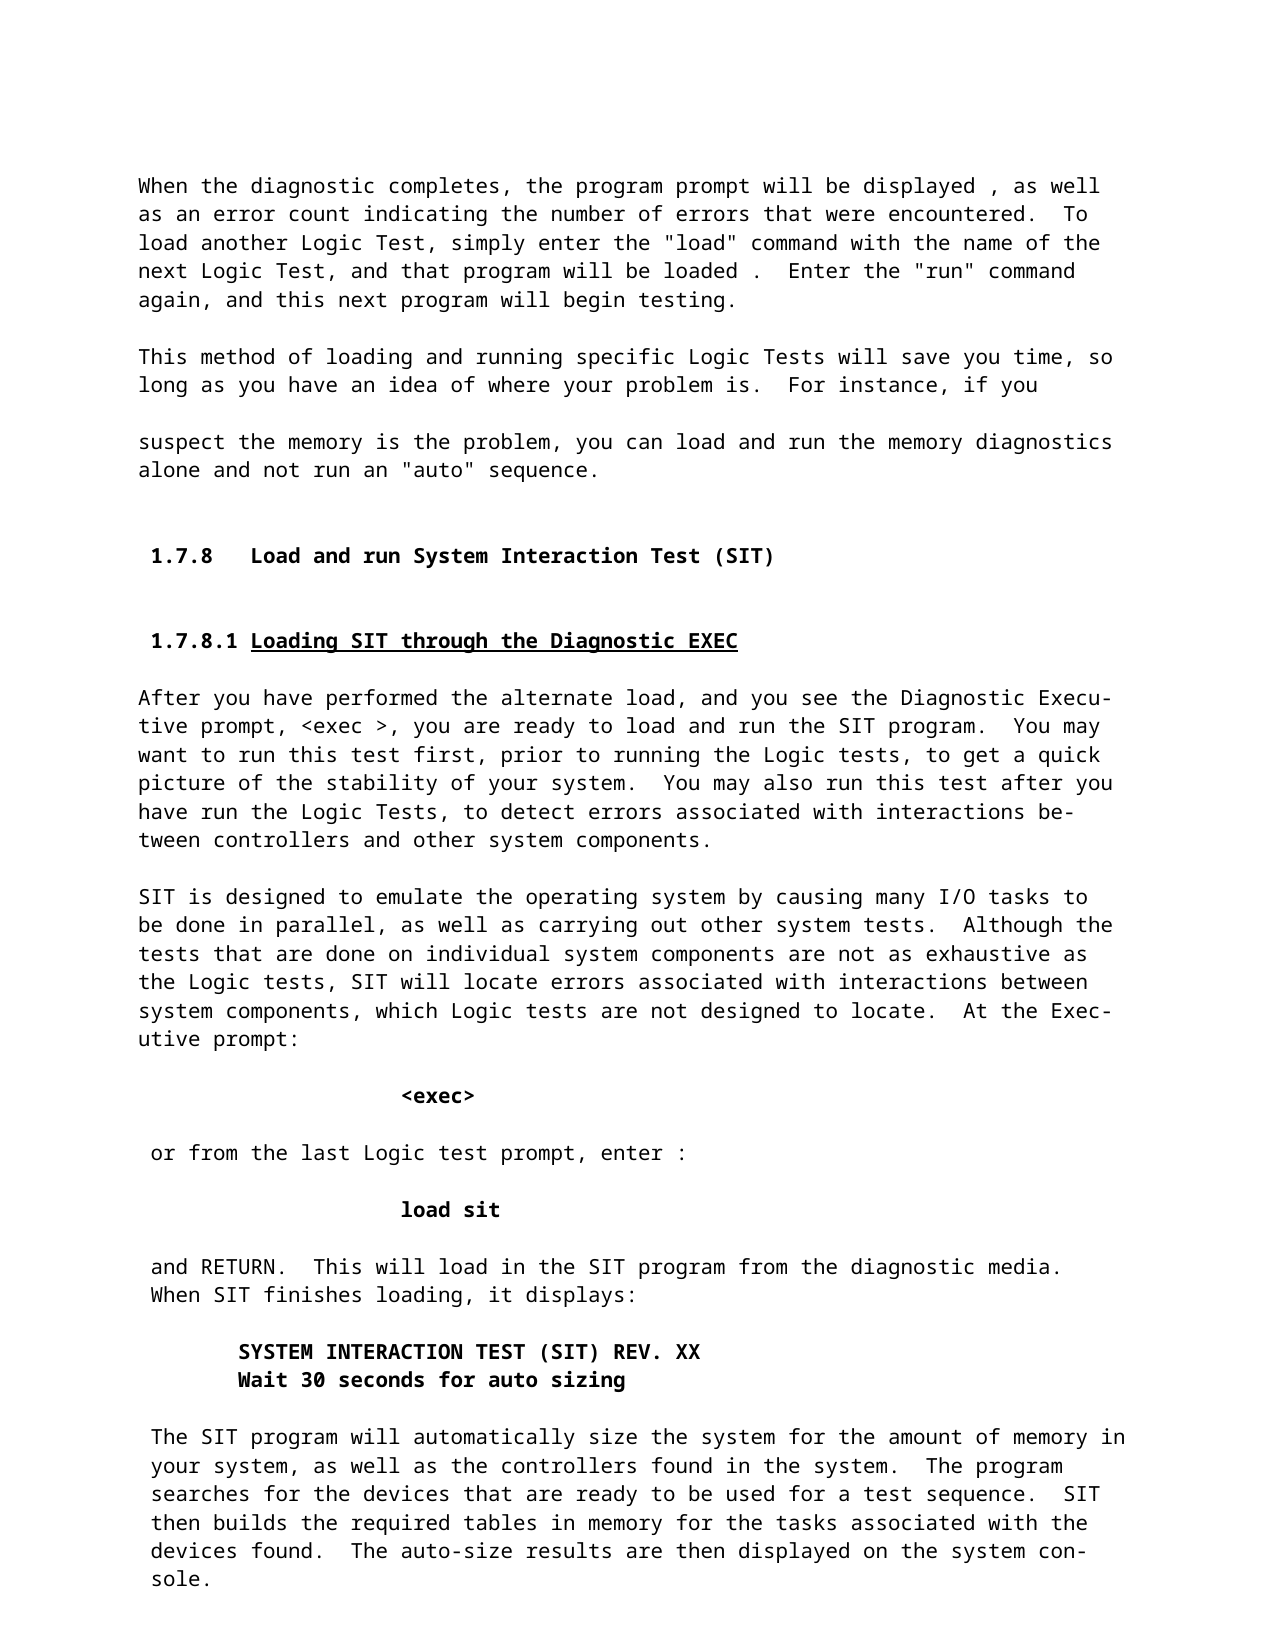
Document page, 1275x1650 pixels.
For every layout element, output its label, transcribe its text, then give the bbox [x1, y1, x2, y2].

text picture of the stability of your system. You may also run this test after you [38, 768, 1237, 797]
text want to run this test first, prior to running the Logic tests, to get a quick [38, 740, 1237, 768]
text devices found. The auto-size results are then displayed on the system con- [38, 1536, 1237, 1564]
text This method of loading and running specific Logic Tests will save you time, so [38, 342, 1237, 370]
text tests that are done on individual system components are not as exhaustive as [38, 939, 1237, 967]
text <exec> [38, 1081, 1237, 1109]
text When SIT finishes loading, it displays: [38, 1280, 1237, 1309]
text searches for the devices that are ready to be used for a test sequence. SIT [38, 1479, 1237, 1508]
text The SIT program will automatically size the system for the amount of memory in [38, 1422, 1237, 1451]
text load another Logic Test, simply enter the "load" command with the name of the [38, 228, 1237, 256]
text After you have performed the alternate load, and you see the Diagnostic Execu- [38, 683, 1237, 711]
text be done in parallel, as well as carrying out other system tests. Although the [38, 911, 1237, 939]
text then builds the required tables in memory for the tasks associated with the [38, 1508, 1237, 1536]
text the Logic tests, SIT will locate errors associated with interactions between [38, 967, 1237, 996]
text load sit [38, 1195, 1237, 1223]
text your system, as well as the controllers found in the system. The program [38, 1451, 1237, 1479]
text have run the Logic Tests, to detect errors associated with interactions be- [38, 797, 1237, 825]
text 1.7.8.1 Loading SIT through the Diagnostic EXEC [38, 626, 1237, 654]
text long as you have an idea of where your problem is. For instance, if you [38, 370, 1237, 399]
text tween controllers and other system components. [38, 825, 1237, 854]
text 1.7.8 Load and run System Interaction Test (SIT) [38, 541, 1237, 569]
text suspect the memory is the problem, you can load and run the memory diagnostics [38, 427, 1237, 456]
text SYSTEM INTERACTION TEST (SIT) REV. XX [38, 1337, 1237, 1366]
text Wait 30 seconds for auto sizing [38, 1366, 1237, 1394]
text alone and not run an "auto" sequence. [38, 456, 1237, 484]
text tive prompt, <exec >, you are ready to load and run the SIT program. You may [38, 711, 1237, 740]
text as an error count indicating the number of errors that were encountered. To [38, 199, 1237, 228]
text utive prompt: [38, 1024, 1237, 1053]
text When the diagnostic completes, the program prompt will be displayed , as well [38, 171, 1237, 199]
text and RETURN. This will load in the SIT program from the diagnostic media. [38, 1252, 1237, 1280]
text again, and this next program will begin testing. [38, 285, 1237, 313]
text SIT is designed to emulate the operating system by causing many I/O tasks to [38, 882, 1237, 911]
text next Logic Test, and that program will be loaded . Enter the "run" command [38, 256, 1237, 285]
text sole. [38, 1564, 1237, 1593]
text system components, which Logic tests are not designed to locate. At the Exec- [38, 996, 1237, 1024]
text or from the last Logic test prompt, enter : [38, 1138, 1237, 1166]
